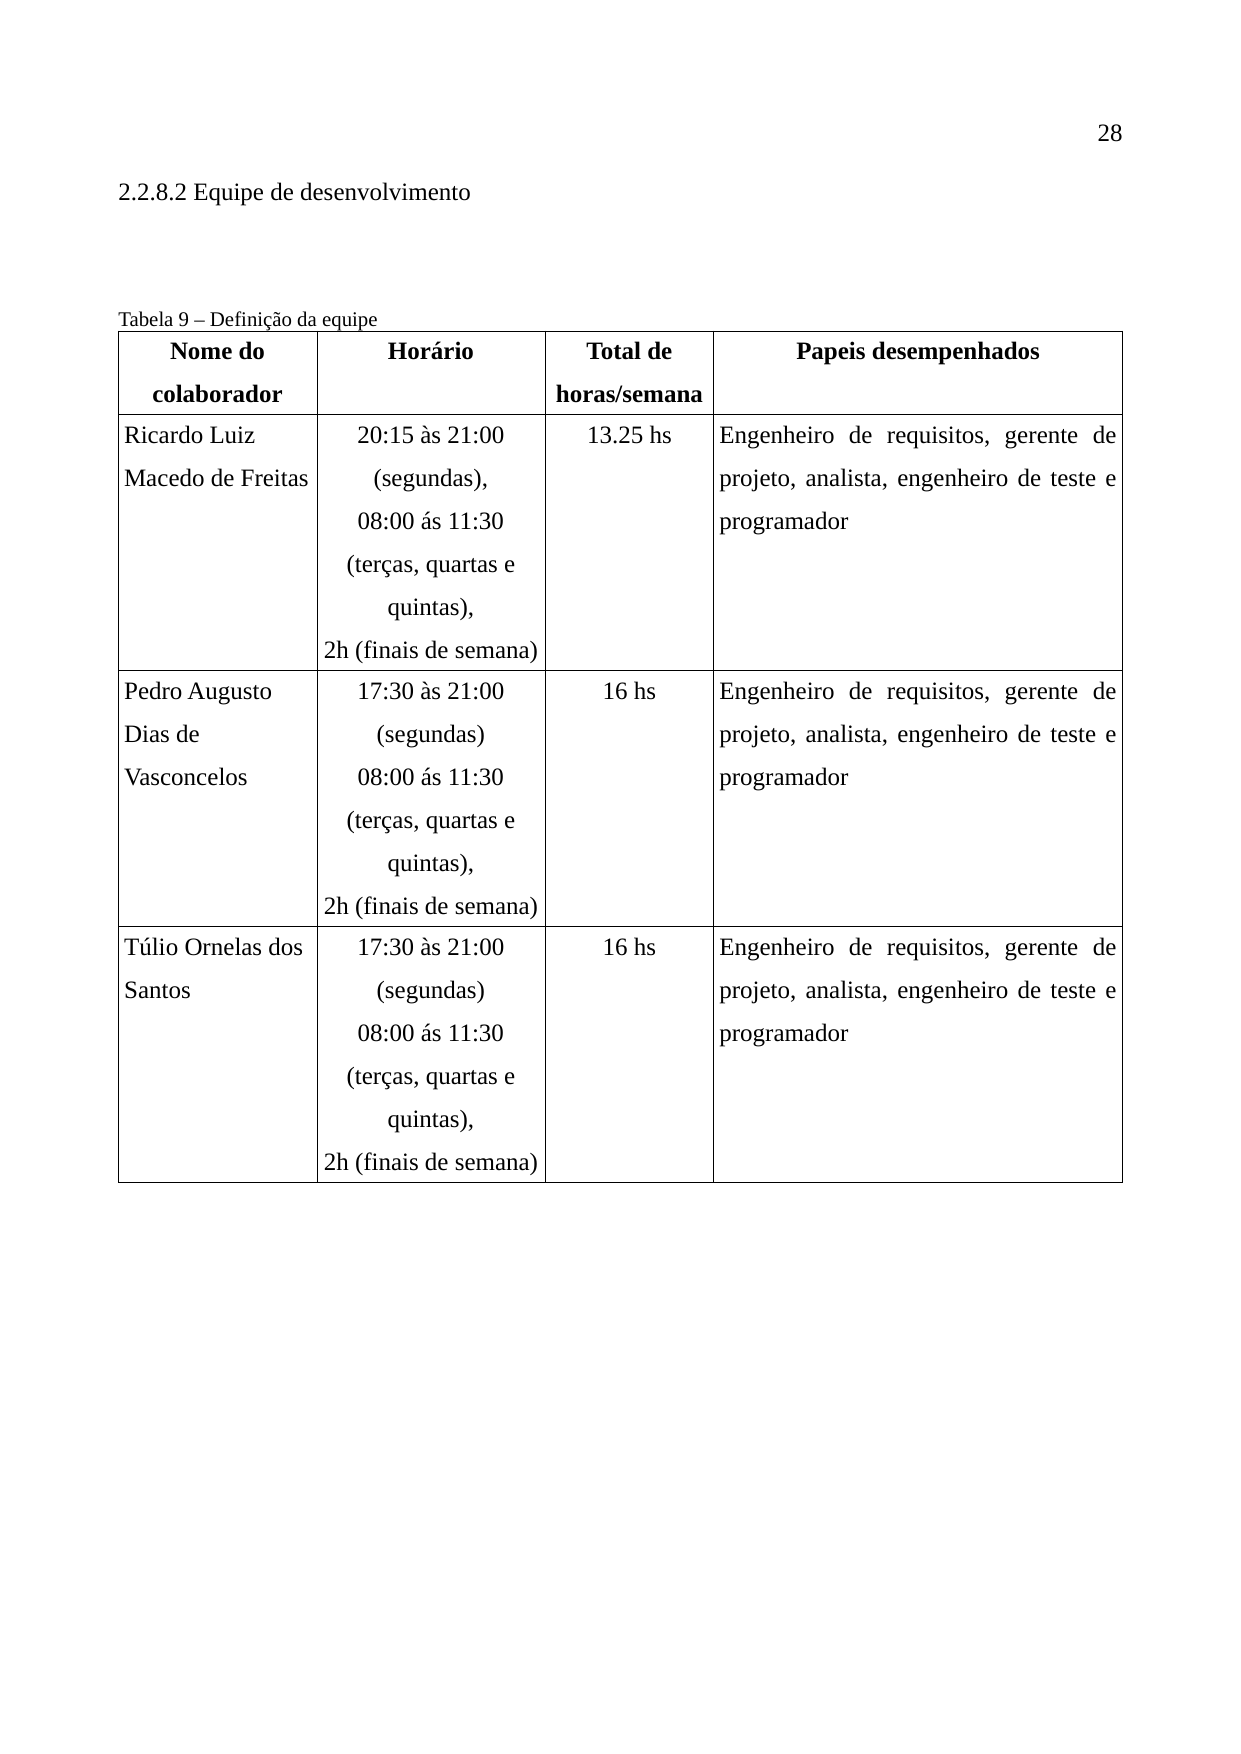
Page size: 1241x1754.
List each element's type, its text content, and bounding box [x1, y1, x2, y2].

table_cell Ricardo Luiz Macedo de Freitas [119, 415, 317, 670]
table_cell 16 hs [546, 927, 713, 1182]
table_header Total de horas/semana [546, 332, 713, 414]
table_cell 20:15 às 21:00 (segundas), 08:00 ás 11:30 (terças, quartas e quintas), 2h (finais de semana) [318, 415, 545, 670]
table_cell Engenheiro de requisitos, gerente de projeto, analista, engenheiro de teste e programador [714, 415, 1122, 670]
table_header Papeis desempenhados [714, 332, 1122, 414]
table_cell 17:30 às 21:00 (segundas) 08:00 ás 11:30 (terças, quartas e quintas), 2h (finais de semana) [318, 671, 545, 926]
table_cell 16 hs [546, 671, 713, 926]
table_header Horário [318, 332, 545, 414]
table_cell 17:30 às 21:00 (segundas) 08:00 ás 11:30 (terças, quartas e quintas), 2h (finais de semana) [318, 927, 545, 1182]
table_cell Pedro Augusto Dias de Vasconcelos [119, 671, 317, 926]
table_cell Engenheiro de requisitos, gerente de projeto, analista, engenheiro de teste e programador [714, 671, 1122, 926]
table_cell Túlio Ornelas dos Santos [119, 927, 317, 1182]
table_cell 13.25 hs [546, 415, 713, 670]
table_cell Engenheiro de requisitos, gerente de projeto, analista, engenheiro de teste e programador [714, 927, 1122, 1182]
text Tabela 9 – Definição da equipe [118, 306, 1122, 331]
subtitle Equipe de desenvolvimento [118, 177, 1122, 206]
table_header Nome do colaborador [119, 332, 317, 414]
